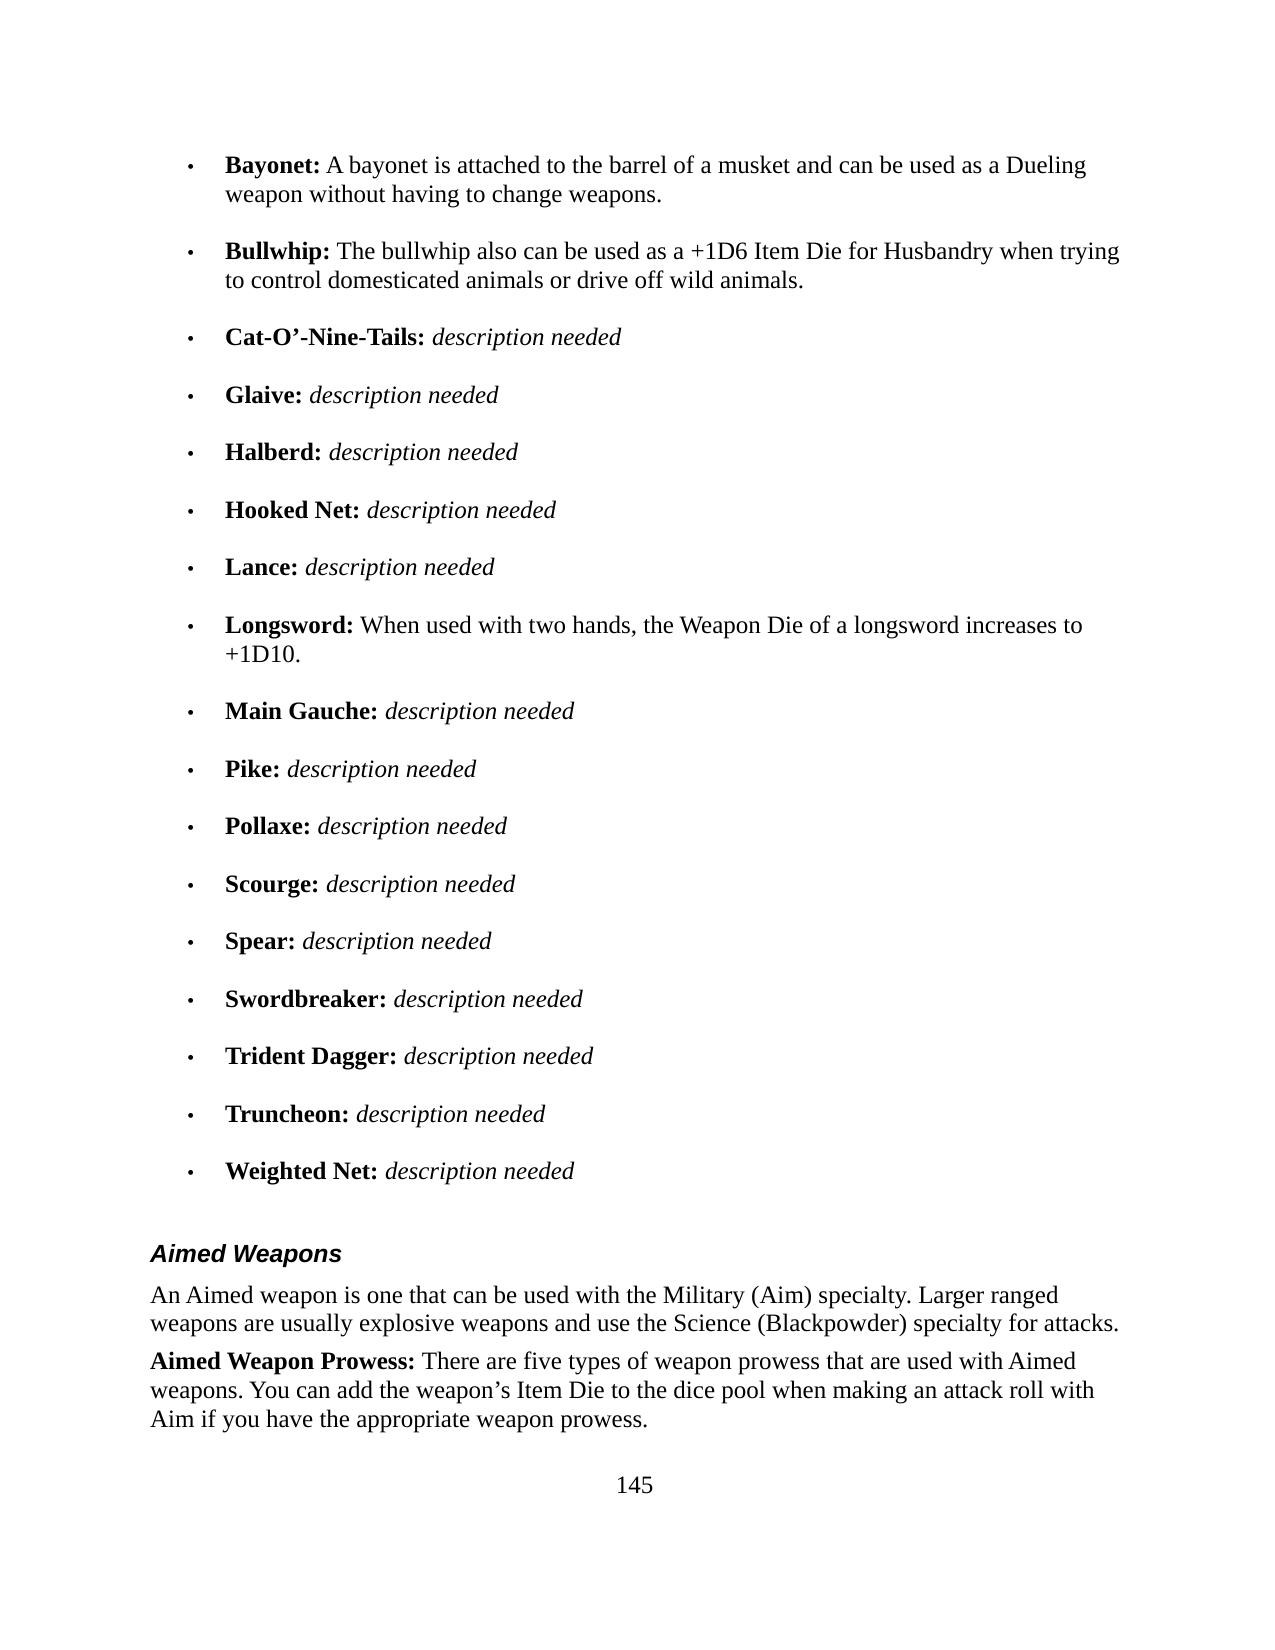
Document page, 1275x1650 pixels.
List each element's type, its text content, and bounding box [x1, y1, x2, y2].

list Lance: description needed [187, 552, 1125, 610]
list Trident Dagger: description needed [187, 1041, 1125, 1099]
list Cat-O’-Nine-Tails: description needed [187, 322, 1125, 380]
list Glaive: description needed [187, 380, 1125, 437]
list Truncheon: description needed [187, 1099, 1125, 1156]
subtitle Aimed Weapons [150, 1239, 1125, 1267]
list Hooked Net: description needed [187, 495, 1125, 552]
list Main Gauche: description needed [187, 696, 1125, 754]
list Swordbreaker: description needed [187, 984, 1125, 1041]
text An Aimed weapon is one that can be used with the Military (Aim) specialty. Larger ranged weapons are usually explosive weapons and use the Science (Blackpowder) specialty for attacks. [150, 1280, 1125, 1337]
list Pollaxe: description needed [187, 811, 1125, 869]
list Halberd: description needed [187, 437, 1125, 495]
list Bayonet: A bayonet is attached to the barrel of a musket and can be used as a Dueling weapon without having to change weapons. [187, 150, 1125, 236]
list Scourge: description needed [187, 869, 1125, 926]
list Pike: description needed [187, 754, 1125, 811]
text Aimed Weapon Prowess: There are five types of weapon prowess that are used with Aimed weapons. You can add the weapon’s Item Die to the dice pool when making an attack roll with Aim if you have the appropriate weapon prowess. [150, 1346, 1125, 1432]
list Weighted Net: description needed [187, 1156, 1125, 1214]
list Bullwhip: The bullwhip also can be used as a +1D6 Item Die for Husbandry when trying to control domesticated animals or drive off wild animals. [187, 236, 1125, 322]
list Longsword: When used with two hands, the Weapon Die of a longsword increases to +1D10. [187, 610, 1125, 696]
list Spear: description needed [187, 926, 1125, 984]
